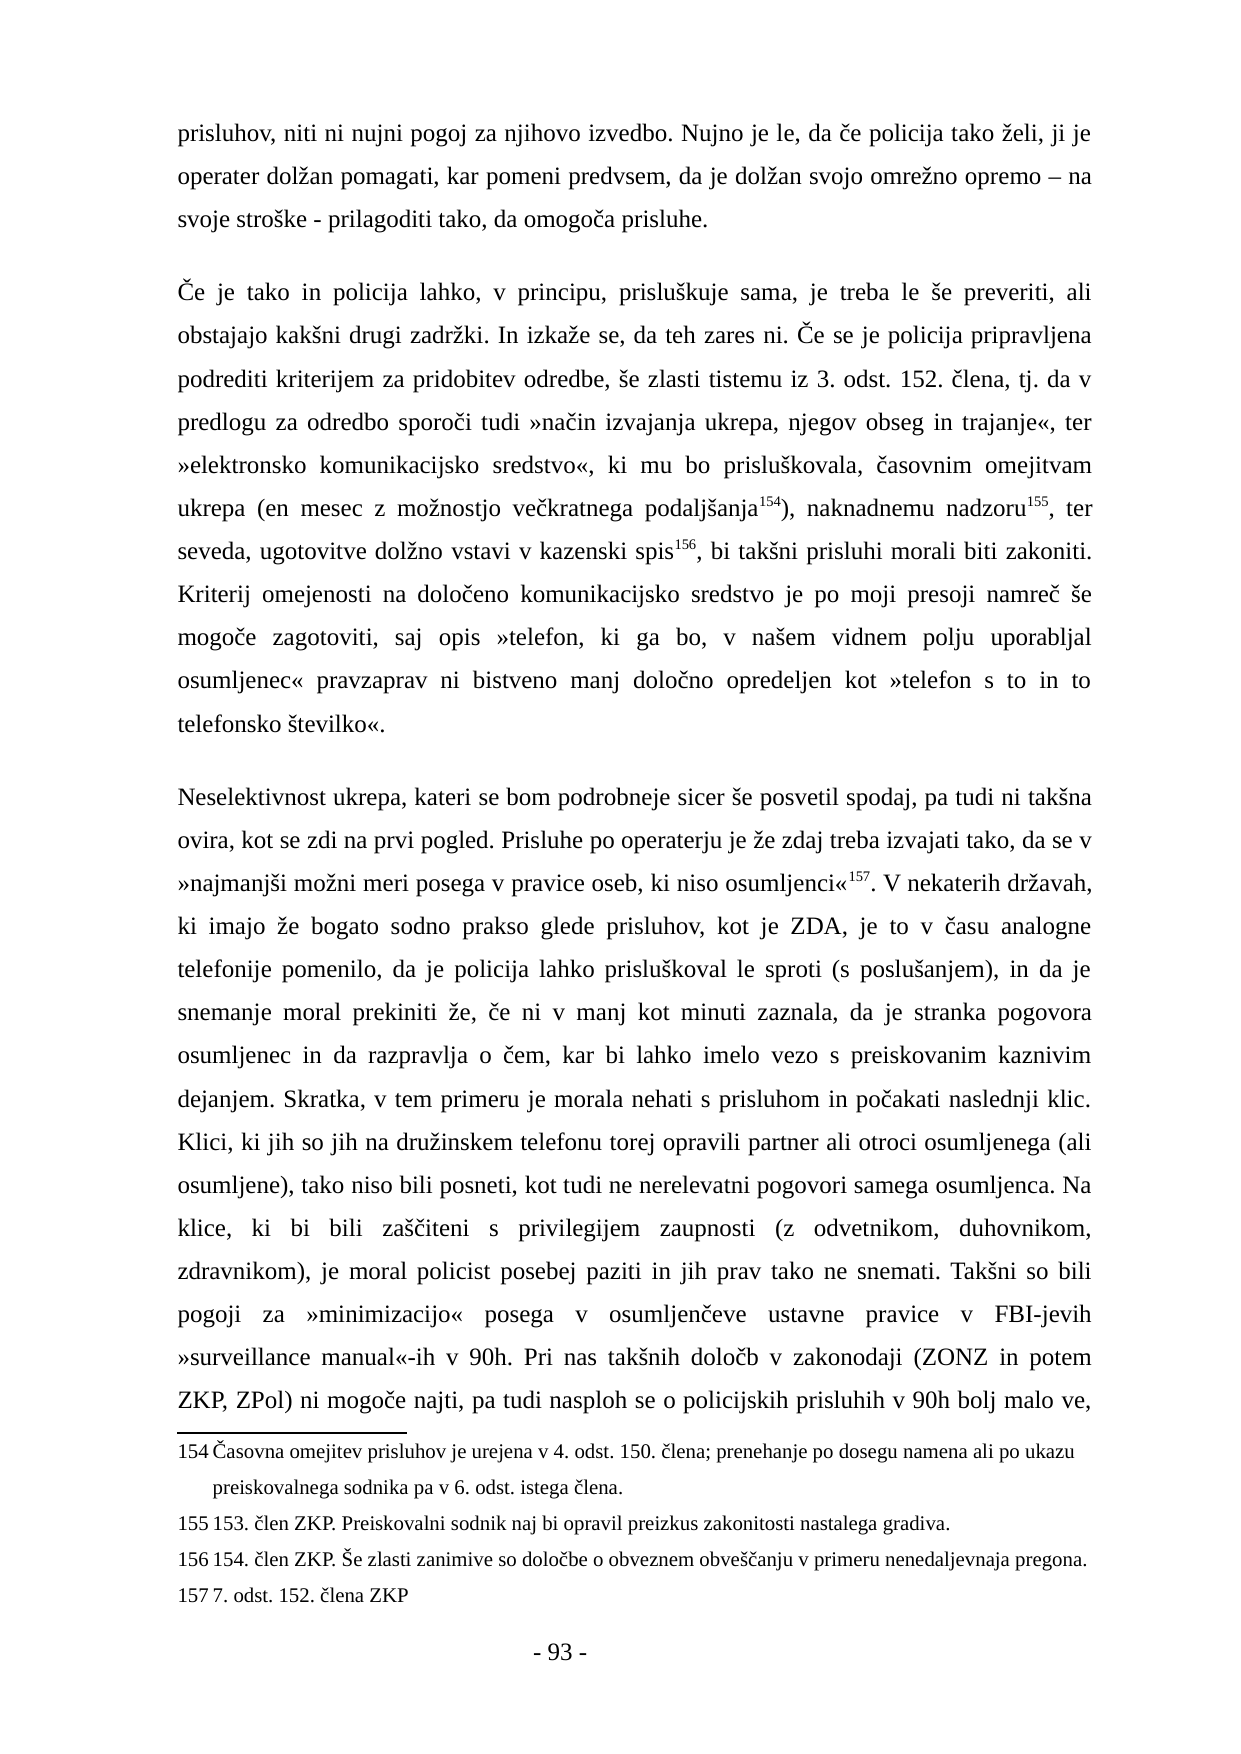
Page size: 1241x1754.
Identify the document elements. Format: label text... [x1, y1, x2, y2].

text 7. odst. 152. člena ZKP [177, 1583, 1093, 1607]
text Neselektivnost ukrepa, kateri se bom podrobneje sicer še posvetil spodaj, pa tudi ni takšna ovira, kot se zdi na prvi pogled. Prisluhe po operaterju je že zdaj treba izvajati tako, da se v »najmanjši možni meri posega v pravice oseb, ki niso osumljenci«. V nekaterih državah, ki imajo že bogato sodno prakso glede prisluhov, kot je ZDA, je to v času analogne telefonije pomenilo, da je policija lahko prisluškoval le sproti (s poslušanjem), in da je snemanje moral prekiniti že, če ni v manj kot minuti zaznala, da je stranka pogovora osumljenec in da razpravlja o čem, kar bi lahko imelo vezo s preiskovanim kaznivim dejanjem. Skratka, v tem primeru je morala nehati s prisluhom in počakati naslednji klic. Klici, ki jih so jih na družinskem telefonu torej opravili partner ali otroci osumljenega (ali osumljene), tako niso bili posneti, kot tudi ne nerelevatni pogovori samega osumljenca. Na klice, ki bi bili zaščiteni s privilegijem zaupnosti (z odvetnikom, duhovnikom, zdravnikom), je moral policist posebej paziti in jih prav tako ne snemati. Takšni so bili pogoji za »minimizacijo« posega v osumljenčeve ustavne pravice v FBI-jevih »surveillance manual«-ih v 90h. Pri nas takšnih določb v zakonodaji (ZONZ in potem ZKP, ZPol) ni mogoče najti, pa tudi nasploh se o policijskih prisluhih v 90h bolj malo ve, [177, 782, 1093, 1414]
text prisluhov, niti ni nujni pogoj za njihovo izvedbo. Nujno je le, da če policija tako želi, ji je operater dolžan pomagati, kar pomeni predvsem, da je dolžan svojo omrežno opremo – na svoje stroške - prilagoditi tako, da omogoča prisluhe. [177, 118, 1093, 233]
text Če je tako in policija lahko, v principu, prisluškuje sama, je treba le še preveriti, ali obstajajo kakšni drugi zadržki. In izkaže se, da teh zares ni. Če se je policija pripravljena podrediti kriterijem za pridobitev odredbe, še zlasti tistemu iz 3. odst. 152. člena, tj. da v predlogu za odredbo sporoči tudi »način izvajanja ukrepa, njegov obseg in trajanje«, ter »elektronsko komunikacijsko sredstvo«, ki mu bo prisluškovala, časovnim omejitvam ukrepa (en mesec z možnostjo večkratnega podaljšanja), naknadnemu nadzoru, ter seveda, ugotovitve dolžno vstavi v kazenski spis, bi takšni prisluhi morali biti zakoniti. Kriterij omejenosti na določeno komunikacijsko sredstvo je po moji presoji namreč še mogoče zagotoviti, saj opis »telefon, ki ga bo, v našem vidnem polju uporabljal osumljenec« pravzaprav ni bistveno manj določno opredeljen kot »telefon s to in to telefonsko številko«. [177, 277, 1093, 737]
text 154. člen ZKP. Še zlasti zanimive so določbe o obveznem obveščanju v primeru nenedaljevnaja pregona. [177, 1547, 1093, 1571]
text 153. člen ZKP. Preiskovalni sodnik naj bi opravil preizkus zakonitosti nastalega gradiva. [177, 1511, 1093, 1535]
text Časovna omejitev prisluhov je urejena v 4. odst. 150. člena; prenehanje po dosegu namena ali po ukazu preiskovalnega sodnika pa v 6. odst. istega člena. [177, 1439, 1093, 1499]
